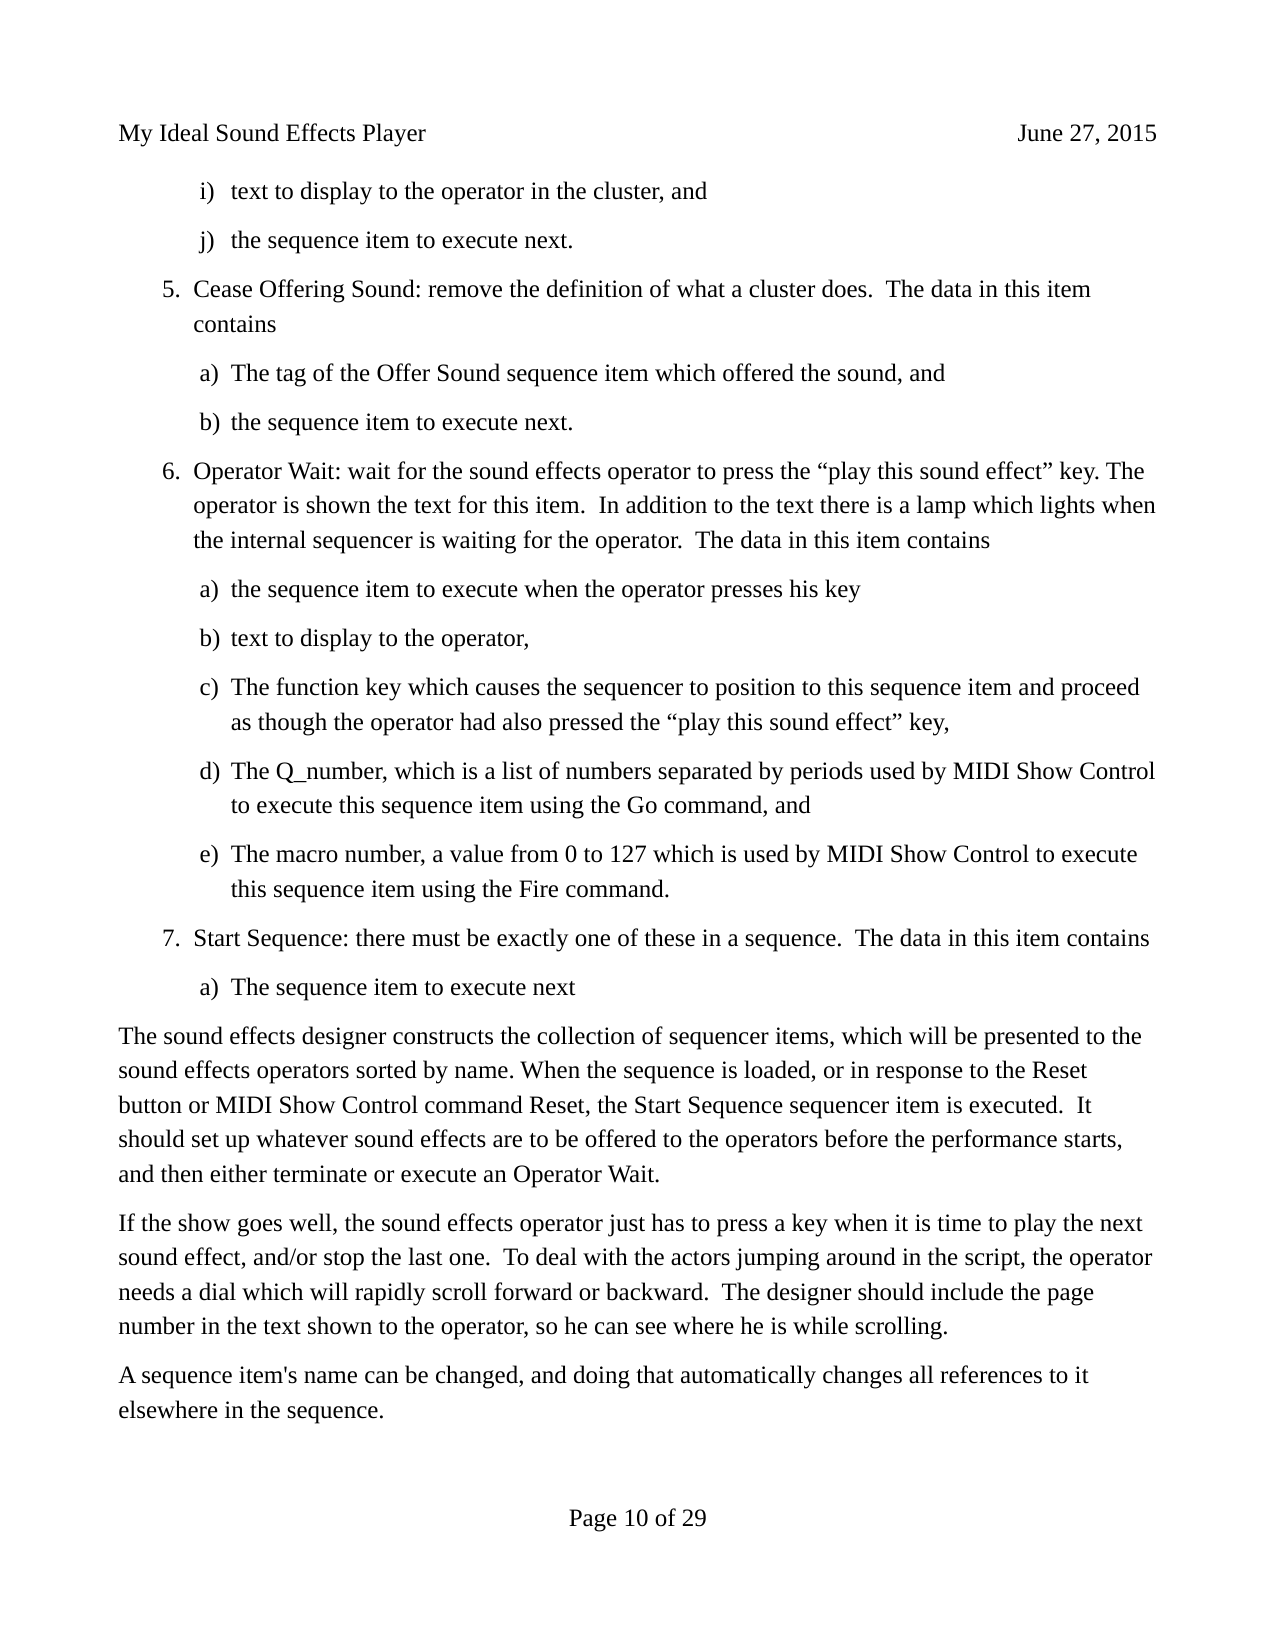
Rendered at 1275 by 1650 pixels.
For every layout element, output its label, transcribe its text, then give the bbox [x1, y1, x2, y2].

list The tag of the Offer Sound sequence item which offered the sound, and [193, 358, 1157, 387]
list The sequence item to execute next [193, 972, 1157, 1001]
text A sequence item's name can be changed, and doing that automatically changes all references to it elsewhere in the sequence. [118, 1361, 1157, 1424]
list Operator Wait: wait for the sound effects operator to press the “play this sound effect” key. The operator is shown the text for this item. In addition to the text there is a lamp which lights when the internal sequencer is waiting for the operator. The data in this item contains [156, 456, 1157, 554]
text The sound effects designer constructs the collection of sequencer items, which will be presented to the sound effects operators sorted by name. When the sequence is loaded, or in response to the Reset button or MIDI Show Control command Reset, the Start Sequence sequencer item is executed. It should set up whatever sound effects are to be offered to the operators before the performance starts, and then either terminate or execute an Operator Wait. [118, 1021, 1157, 1188]
list the sequence item to execute when the operator presses his key [193, 574, 1157, 603]
list The macro number, a value from 0 to 127 which is used by MIDI Show Control to execute this sequence item using the Fire command. [193, 839, 1157, 903]
list the sequence item to execute next. [193, 407, 1157, 436]
list Cease Offering Sound: remove the definition of what a cluster does. The data in this item contains [156, 274, 1157, 338]
list The function key which causes the sequencer to position to this sequence item and proceed as though the operator had also pressed the “play this sound effect” key, [193, 672, 1157, 736]
text If the show goes well, the sound effects operator just has to press a key when it is time to play the next sound effect, and/or stop the last one. To deal with the actors jumping around in the script, the operator needs a dial which will rapidly scroll forward or backward. The designer should include the page number in the text shown to the operator, so he can see where he is while scrolling. [118, 1208, 1157, 1340]
list text to display to the operator, [193, 623, 1157, 652]
list The Q_number, which is a list of numbers separated by periods used by MIDI Show Control to execute this sequence item using the Go command, and [193, 756, 1157, 819]
list text to display to the operator in the cluster, and [193, 176, 1157, 205]
list Start Sequence: there must be exactly one of these in a sequence. The data in this item contains [156, 923, 1157, 952]
list the sequence item to execute next. [193, 225, 1157, 254]
